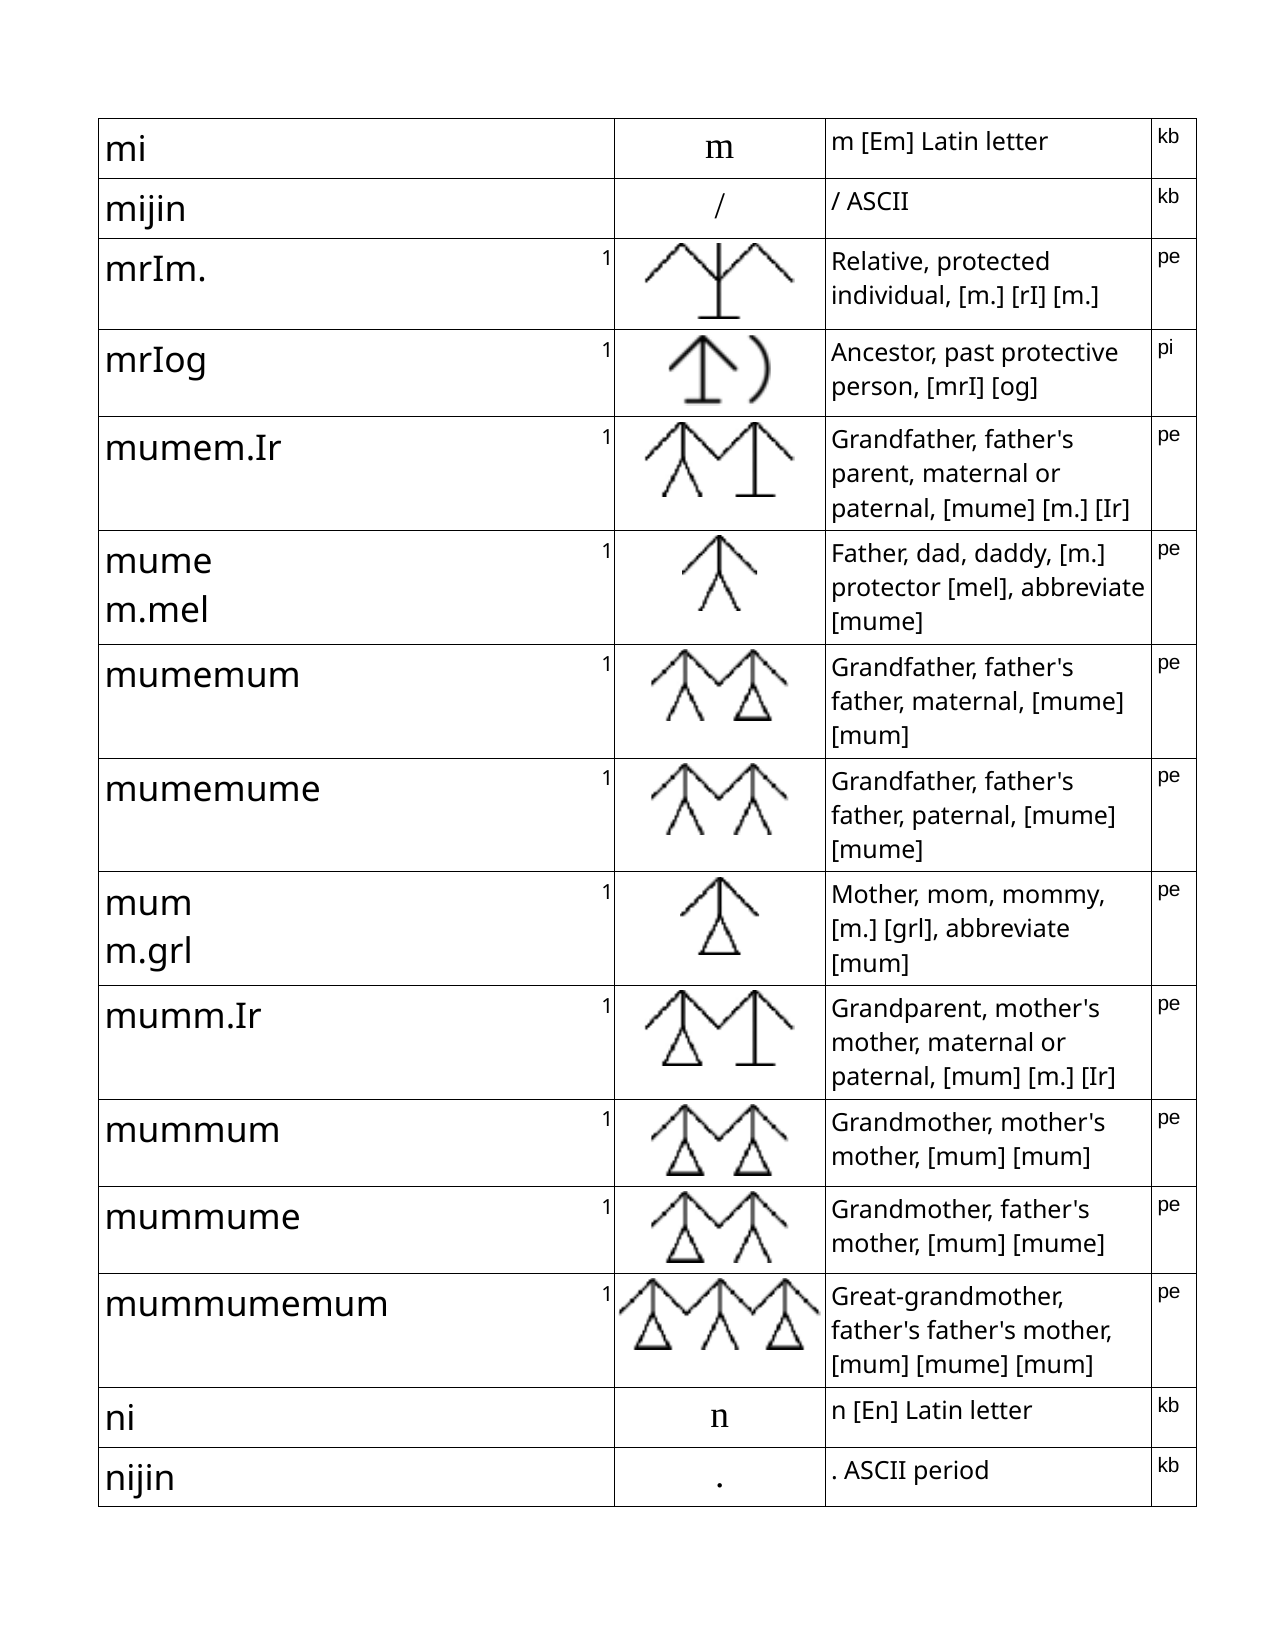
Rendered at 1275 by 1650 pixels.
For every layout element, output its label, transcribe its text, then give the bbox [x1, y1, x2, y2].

table_cell pe [1152, 645, 1196, 757]
table_cell mrIog [99, 330, 595, 416]
picture [618, 1278, 821, 1350]
picture [650, 649, 789, 721]
picture [644, 990, 795, 1066]
picture [650, 763, 789, 835]
table_cell n [615, 1388, 825, 1447]
table_cell [615, 417, 825, 530]
table_cell / ASCII [826, 179, 1151, 238]
table_cell pe [1152, 1274, 1196, 1387]
table_cell 1 [595, 872, 614, 985]
table_cell [595, 1388, 614, 1447]
picture [680, 877, 760, 955]
table_cell ni [99, 1388, 595, 1447]
table_cell [595, 119, 614, 178]
table_cell 1 [595, 645, 614, 757]
table_cell Grandfather, father's parent, maternal or paternal, [mume] [m.] [Ir] [826, 417, 1151, 530]
table_cell Grandmother, father's mother, [mum] [mume] [826, 1187, 1151, 1273]
picture [650, 1191, 789, 1263]
table_cell kb [1152, 1388, 1196, 1447]
table_cell Grandparent, mother's mother, maternal or paternal, [mum] [m.] [Ir] [826, 986, 1151, 1099]
picture [668, 335, 771, 406]
table_cell 1 [595, 531, 614, 644]
table_cell pe [1152, 759, 1196, 871]
table_cell pe [1152, 417, 1196, 530]
table_cell mumemume [99, 759, 595, 871]
table_cell 1 [595, 1100, 614, 1186]
table_cell mijin [99, 179, 595, 238]
table_cell m [615, 119, 825, 178]
table_cell m [Em] Latin letter [826, 119, 1151, 178]
table_cell pe [1152, 1187, 1196, 1273]
table_cell 1 [595, 1274, 614, 1387]
table_cell kb [1152, 179, 1196, 238]
picture [644, 422, 795, 497]
table_cell Mother, mom, mommy, [m.] [grl], abbreviate [mum] [826, 872, 1151, 985]
picture [644, 243, 795, 319]
table_cell nijin [99, 1448, 595, 1506]
table_cell mummum [99, 1100, 595, 1186]
table_cell [615, 1100, 825, 1186]
table_cell [615, 872, 825, 985]
table_cell . ASCII period [826, 1448, 1151, 1506]
table_cell / [615, 179, 825, 238]
table_cell [615, 986, 825, 1099]
table_cell mumm.Ir [99, 986, 595, 1099]
table_cell [615, 239, 825, 329]
table_cell kb [1152, 1448, 1196, 1506]
table_cell [595, 179, 614, 238]
table_cell 1 [595, 239, 614, 329]
table_cell Grandmother, mother's mother, [mum] [mum] [826, 1100, 1151, 1186]
picture [650, 1104, 789, 1176]
table_cell mum m.grl [99, 872, 595, 985]
table_cell 1 [595, 1187, 614, 1273]
table_cell 1 [595, 986, 614, 1099]
table_cell Grandfather, father's father, paternal, [mume] [mume] [826, 759, 1151, 871]
table_cell Ancestor, past protective person, [mrI] [og] [826, 330, 1151, 416]
table_cell Father, dad, daddy, [m.] protector [mel], abbreviate [mume] [826, 531, 1151, 644]
table_cell mummume [99, 1187, 595, 1273]
table_cell pe [1152, 986, 1196, 1099]
table_cell 1 [595, 330, 614, 416]
table_cell pe [1152, 531, 1196, 644]
table_cell Relative, protected individual, [m.] [rI] [m.] [826, 239, 1151, 329]
table_cell pe [1152, 872, 1196, 985]
table_cell mi [99, 119, 595, 178]
table_cell mume m.mel [99, 531, 595, 644]
table_cell mrIm. [99, 239, 595, 329]
table_cell Great-grandmother, father's father's mother, [mum] [mume] [mum] [826, 1274, 1151, 1387]
table_cell pi [1152, 330, 1196, 416]
table_cell [595, 1448, 614, 1506]
table_cell kb [1152, 119, 1196, 178]
table_cell [615, 759, 825, 871]
table_cell pe [1152, 1100, 1196, 1186]
table_cell 1 [595, 417, 614, 530]
table_cell n [En] Latin letter [826, 1388, 1151, 1447]
table_cell [615, 330, 825, 416]
table_cell [615, 1187, 825, 1273]
table_cell mummumemum [99, 1274, 595, 1387]
table_cell 1 [595, 759, 614, 871]
table_cell . [615, 1448, 825, 1506]
table_cell [615, 645, 825, 757]
table_cell [615, 1274, 825, 1387]
table_cell Grandfather, father's father, maternal, [mume] [mum] [826, 645, 1151, 757]
table_cell mumemum [99, 645, 595, 757]
table_cell pe [1152, 239, 1196, 329]
table_cell mumem.Ir [99, 417, 595, 530]
table_cell [615, 531, 825, 644]
picture [682, 535, 758, 611]
